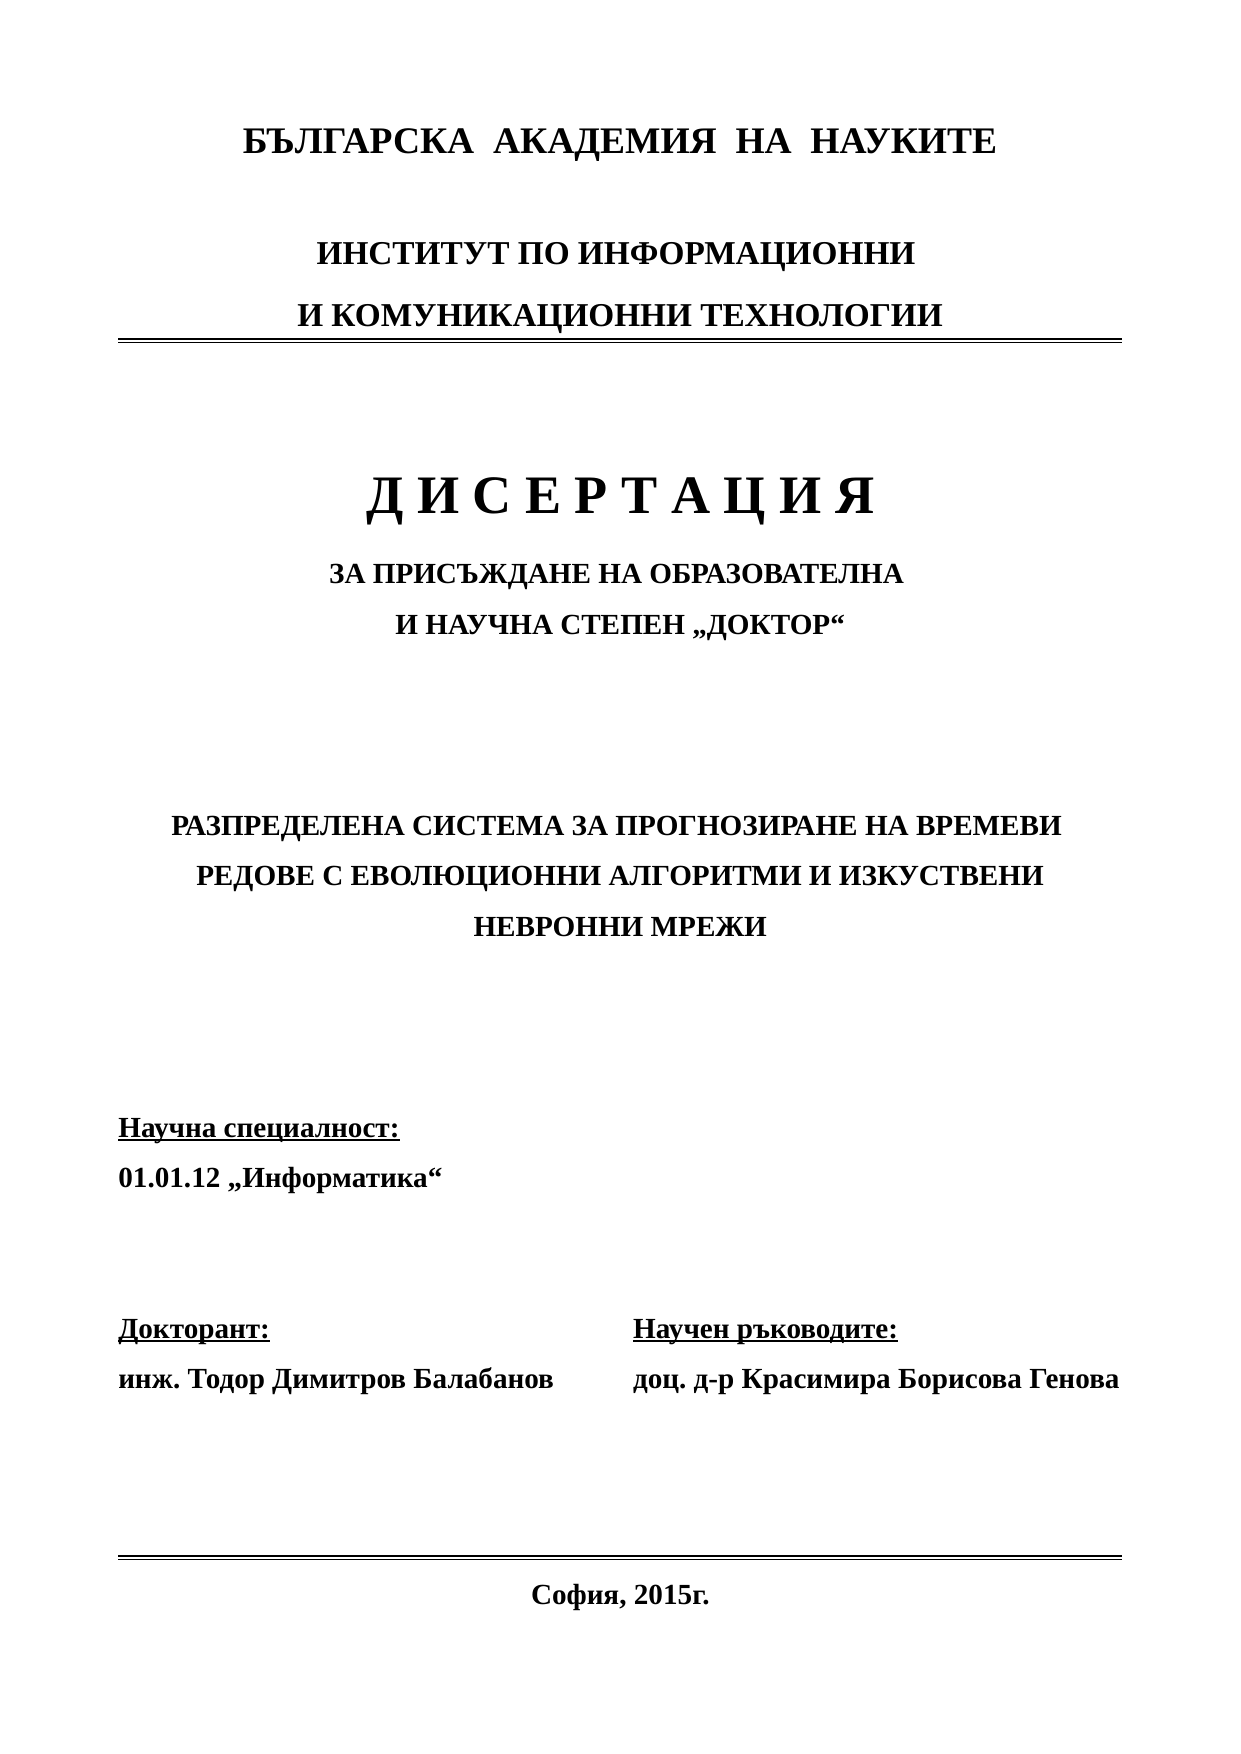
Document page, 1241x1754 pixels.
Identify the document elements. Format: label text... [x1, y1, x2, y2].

text Д И С Е Р Т А Ц И Я [118, 463, 1122, 525]
text НЕВРОННИ МРЕЖИ [118, 909, 1122, 942]
text Докторант: Научен ръководите: [118, 1311, 1122, 1345]
text инж. Тодор Димитров Балабанов доц. д-р Красимира Борисова Генова [118, 1362, 1122, 1395]
text БЪЛГАРСКА АКАДЕМИЯ НА НАУКИТЕ [118, 118, 1122, 161]
text ЗА ПРИСЪЖДАНЕ НА ОБРАЗОВАТЕЛНА [118, 557, 1122, 590]
text И КОМУНИКАЦИОННИ ТЕХНОЛОГИИ [118, 291, 1122, 338]
text София, 2015г. [118, 1577, 1122, 1611]
text РЕДОВЕ С ЕВОЛЮЦИОННИ АЛГОРИТМИ И ИЗКУСТВЕНИ [118, 858, 1122, 892]
text Научна специалност: [118, 1110, 1122, 1143]
text И НАУЧНА СТЕПЕН „ДОКТОР“ [118, 607, 1122, 640]
text РАЗПРЕДЕЛЕНА СИСТЕМА ЗА ПРОГНОЗИРАНЕ НА ВРЕМЕВИ [118, 808, 1122, 842]
text 01.01.12 „Информатика“ [118, 1160, 1122, 1194]
text ИНСТИТУТ ПО ИНФОРМАЦИОННИ [118, 233, 1122, 271]
